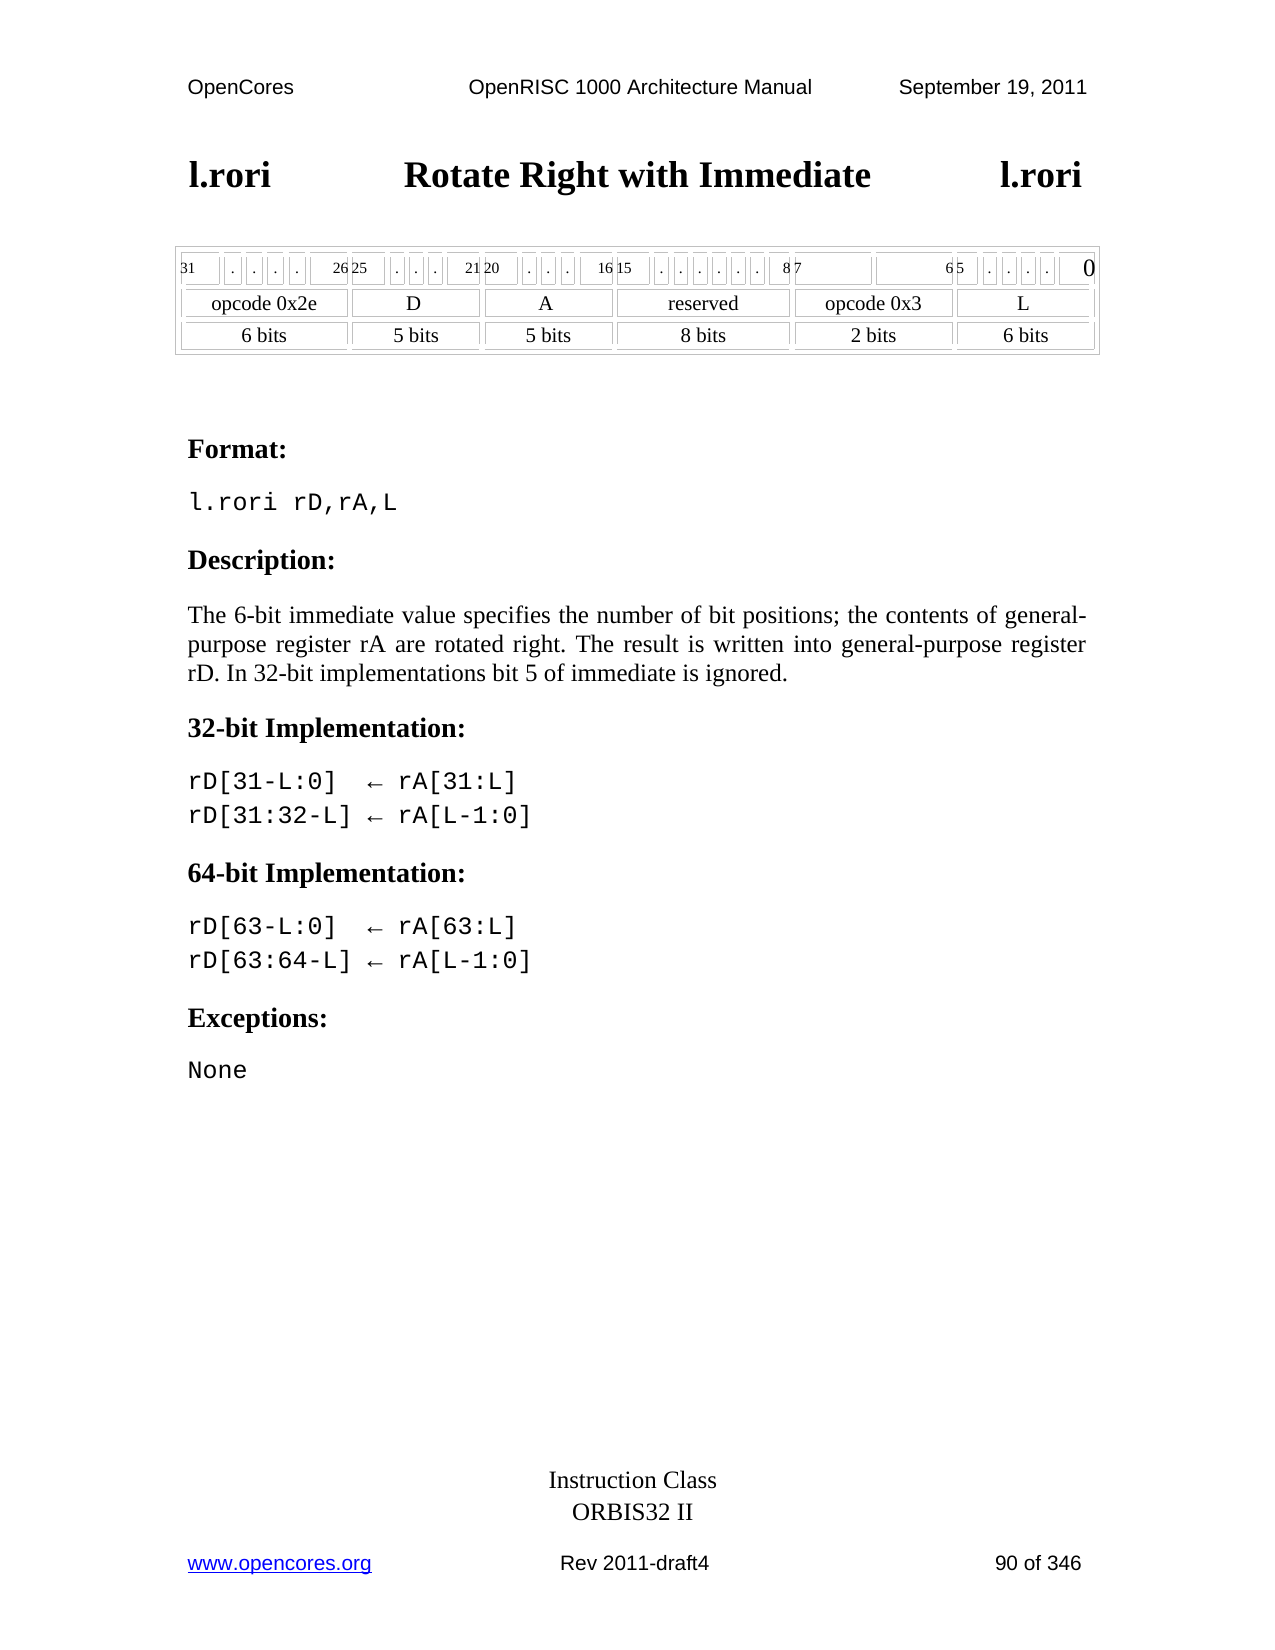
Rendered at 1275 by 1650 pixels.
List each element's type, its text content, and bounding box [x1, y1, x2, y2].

text 32-bit Implementation: [187, 712, 1087, 744]
text Exceptions: [187, 1001, 1087, 1033]
text Description: [187, 543, 1087, 575]
text l.rori rD,rA,L [187, 489, 1087, 518]
text The 6-bit immediate value specifies the number of bit positions; the contents of general-purpose register rA are rotated right. The result is written into general-purpose register rD. In 32-bit implementations bit 5 of immediate is ignored. [187, 600, 1087, 687]
text Format: [187, 432, 1087, 464]
text 64-bit Implementation: [187, 856, 1087, 888]
text rD[63-L:0] ← rA[63:L] rD[63:64-L] ← rA[L-1:0] [187, 913, 1087, 976]
text rD[31-L:0] ← rA[31:L] rD[31:32-L] ← rA[L-1:0] [187, 769, 1087, 831]
text None [187, 1058, 1087, 1086]
